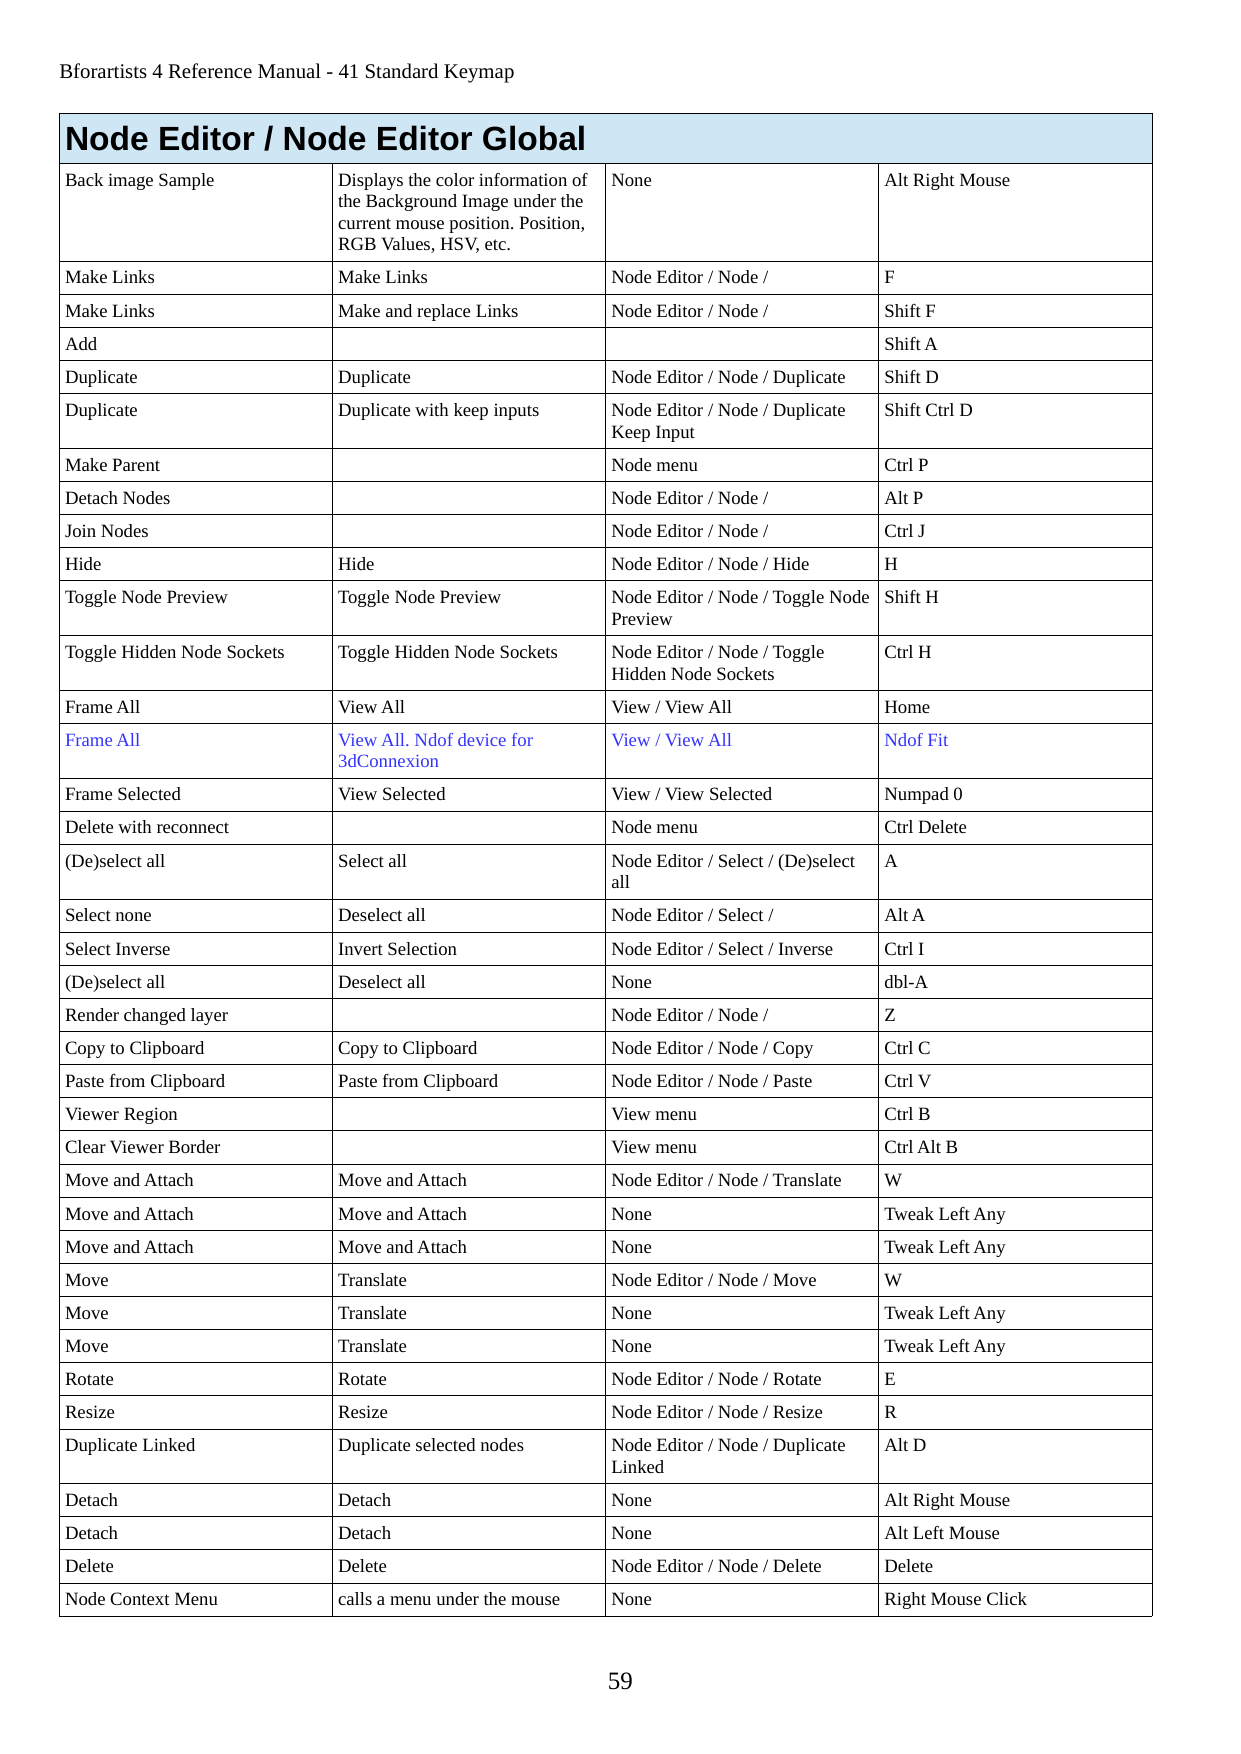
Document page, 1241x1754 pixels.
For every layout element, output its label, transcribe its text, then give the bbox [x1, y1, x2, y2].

table_cell Copy to Clipboard [333, 1032, 605, 1064]
table_cell Node Editor / Node / Toggle Node Preview [606, 581, 878, 635]
table_cell Node Editor / Node / Copy [606, 1032, 878, 1064]
table_cell W [879, 1165, 1152, 1197]
table_cell Render changed layer [60, 999, 332, 1031]
table_cell Node Editor / Node / Move [606, 1264, 878, 1296]
table_cell Node Editor / Node / Toggle Hidden Node Sockets [606, 636, 878, 690]
table_cell Shift F [879, 295, 1152, 327]
table_cell Shift H [879, 581, 1152, 635]
table_cell View menu [606, 1131, 878, 1163]
table_cell Alt Right Mouse [879, 164, 1152, 261]
table_cell [333, 449, 605, 481]
table_cell Alt D [879, 1430, 1152, 1483]
table_cell Node Editor / Node / Rotate [606, 1363, 878, 1395]
table_cell Node Editor / Node / Translate [606, 1165, 878, 1197]
table_cell Translate [333, 1264, 605, 1296]
table_cell Node Editor / Node / Hide [606, 548, 878, 580]
table_cell [333, 515, 605, 547]
table_cell View All. Ndof device for 3dConnexion [333, 724, 605, 777]
table_cell Detach Nodes [60, 482, 332, 514]
table_cell (De)select all [60, 966, 332, 998]
table_cell Select Inverse [60, 933, 332, 965]
table_cell [333, 1131, 605, 1163]
table_cell (De)select all [60, 845, 332, 898]
table_cell Move [60, 1297, 332, 1329]
table_cell Tweak Left Any [879, 1198, 1152, 1230]
table_cell Node Editor / Node / Duplicate [606, 361, 878, 393]
table_cell Ndof Fit [879, 724, 1152, 777]
table_cell W [879, 1264, 1152, 1296]
table_cell Alt Left Mouse [879, 1517, 1152, 1549]
table_cell Frame Selected [60, 779, 332, 811]
table_cell Move [60, 1264, 332, 1296]
table_cell View / View All [606, 691, 878, 723]
table_cell Node Editor / Select / (De)select all [606, 845, 878, 898]
table_cell Make Links [60, 262, 332, 294]
table_cell Node menu [606, 812, 878, 844]
table_cell R [879, 1396, 1152, 1428]
table_cell Clear Viewer Border [60, 1131, 332, 1163]
table_cell dbl-A [879, 966, 1152, 998]
table_cell Select none [60, 900, 332, 932]
table_cell Make Parent [60, 449, 332, 481]
table_cell Hide [333, 548, 605, 580]
table_cell Rotate [333, 1363, 605, 1395]
table_cell Copy to Clipboard [60, 1032, 332, 1064]
table_cell Node Editor / Node / Resize [606, 1396, 878, 1428]
table_cell Node Editor / Select / Inverse [606, 933, 878, 965]
table_cell Ctrl J [879, 515, 1152, 547]
table_header Node Editor / Node Editor Global [60, 114, 1152, 163]
table_cell Invert Selection [333, 933, 605, 965]
table_cell [333, 482, 605, 514]
table_cell Detach [333, 1484, 605, 1516]
table_cell Move and Attach [333, 1165, 605, 1197]
table_cell Resize [333, 1396, 605, 1428]
table_cell Ctrl Alt B [879, 1131, 1152, 1163]
table_cell Add [60, 328, 332, 360]
table_cell None [606, 1297, 878, 1329]
table_cell None [606, 1231, 878, 1263]
table_cell Duplicate [60, 361, 332, 393]
table_cell Toggle Node Preview [333, 581, 605, 635]
table_cell Move and Attach [60, 1165, 332, 1197]
table_cell Node Editor / Node / [606, 482, 878, 514]
table_cell Ctrl P [879, 449, 1152, 481]
table_cell Deselect all [333, 966, 605, 998]
table_cell Delete [60, 1550, 332, 1582]
table_cell Shift D [879, 361, 1152, 393]
table_cell Delete with reconnect [60, 812, 332, 844]
table_cell H [879, 548, 1152, 580]
table_cell Move and Attach [333, 1198, 605, 1230]
table_cell Detach [333, 1517, 605, 1549]
table_cell Paste from Clipboard [333, 1065, 605, 1097]
table_cell Toggle Hidden Node Sockets [333, 636, 605, 690]
table_cell Delete [879, 1550, 1152, 1582]
table_cell Node Editor / Node / Paste [606, 1065, 878, 1097]
table_cell Duplicate selected nodes [333, 1430, 605, 1483]
table_cell Tweak Left Any [879, 1231, 1152, 1263]
table_cell Resize [60, 1396, 332, 1428]
table_cell Delete [333, 1550, 605, 1582]
table_cell None [606, 1330, 878, 1362]
table_cell Paste from Clipboard [60, 1065, 332, 1097]
table_cell Node Editor / Node / [606, 262, 878, 294]
table_cell [333, 1098, 605, 1130]
table_cell Duplicate [60, 394, 332, 448]
table_cell Shift Ctrl D [879, 394, 1152, 448]
table_cell F [879, 262, 1152, 294]
table_cell Alt A [879, 900, 1152, 932]
table_cell Move and Attach [333, 1231, 605, 1263]
table_cell None [606, 164, 878, 261]
table_cell Ctrl C [879, 1032, 1152, 1064]
table_cell Detach [60, 1517, 332, 1549]
table_cell Move [60, 1330, 332, 1362]
table_cell Node Context Menu [60, 1584, 332, 1616]
table_cell Detach [60, 1484, 332, 1516]
table_cell None [606, 966, 878, 998]
table_cell Select all [333, 845, 605, 898]
table_cell View menu [606, 1098, 878, 1130]
table_cell View Selected [333, 779, 605, 811]
table_cell calls a menu under the mouse [333, 1584, 605, 1616]
table_cell Z [879, 999, 1152, 1031]
table_cell [333, 812, 605, 844]
table_cell Ctrl I [879, 933, 1152, 965]
table_cell None [606, 1584, 878, 1616]
table_cell Node Editor / Select / [606, 900, 878, 932]
table_cell Make Links [60, 295, 332, 327]
table_cell [333, 999, 605, 1031]
table_cell Node Editor / Node / [606, 999, 878, 1031]
table_cell Make and replace Links [333, 295, 605, 327]
table_cell Node Editor / Node / Duplicate Keep Input [606, 394, 878, 448]
table_cell Rotate [60, 1363, 332, 1395]
table_cell Node Editor / Node / Duplicate Linked [606, 1430, 878, 1483]
table_cell Join Nodes [60, 515, 332, 547]
table_cell Ctrl V [879, 1065, 1152, 1097]
table_cell Displays the color information of the Background Image under the current mouse position. Position, RGB Values, HSV, etc. [333, 164, 605, 261]
table_cell Move and Attach [60, 1231, 332, 1263]
table_cell Home [879, 691, 1152, 723]
table_cell Alt Right Mouse [879, 1484, 1152, 1516]
table_cell Ctrl B [879, 1098, 1152, 1130]
table_cell Toggle Hidden Node Sockets [60, 636, 332, 690]
table_cell Frame All [60, 691, 332, 723]
table_cell Move and Attach [60, 1198, 332, 1230]
table_cell Toggle Node Preview [60, 581, 332, 635]
table_cell Frame All [60, 724, 332, 777]
table_cell Duplicate with keep inputs [333, 394, 605, 448]
table_cell Numpad 0 [879, 779, 1152, 811]
table_cell E [879, 1363, 1152, 1395]
table_cell None [606, 1484, 878, 1516]
table_cell Back image Sample [60, 164, 332, 261]
table_cell Node Editor / Node / [606, 515, 878, 547]
table_cell Tweak Left Any [879, 1330, 1152, 1362]
table_cell Deselect all [333, 900, 605, 932]
table_cell View / View Selected [606, 779, 878, 811]
table_cell View / View All [606, 724, 878, 777]
table_cell View All [333, 691, 605, 723]
table_cell Node Editor / Node / [606, 295, 878, 327]
table_cell Ctrl Delete [879, 812, 1152, 844]
table_cell Node menu [606, 449, 878, 481]
table_cell Tweak Left Any [879, 1297, 1152, 1329]
table_cell Alt P [879, 482, 1152, 514]
table_cell Make Links [333, 262, 605, 294]
table_cell Translate [333, 1297, 605, 1329]
table_cell A [879, 845, 1152, 898]
table_cell Duplicate Linked [60, 1430, 332, 1483]
table_cell Node Editor / Node / Delete [606, 1550, 878, 1582]
table_cell Translate [333, 1330, 605, 1362]
table_cell [333, 328, 605, 360]
table_cell [606, 328, 878, 360]
table_cell Duplicate [333, 361, 605, 393]
table_cell None [606, 1198, 878, 1230]
table_cell Ctrl H [879, 636, 1152, 690]
table_cell Right Mouse Click [879, 1584, 1152, 1616]
table_cell Shift A [879, 328, 1152, 360]
table_cell None [606, 1517, 878, 1549]
table_cell Viewer Region [60, 1098, 332, 1130]
table_cell Hide [60, 548, 332, 580]
